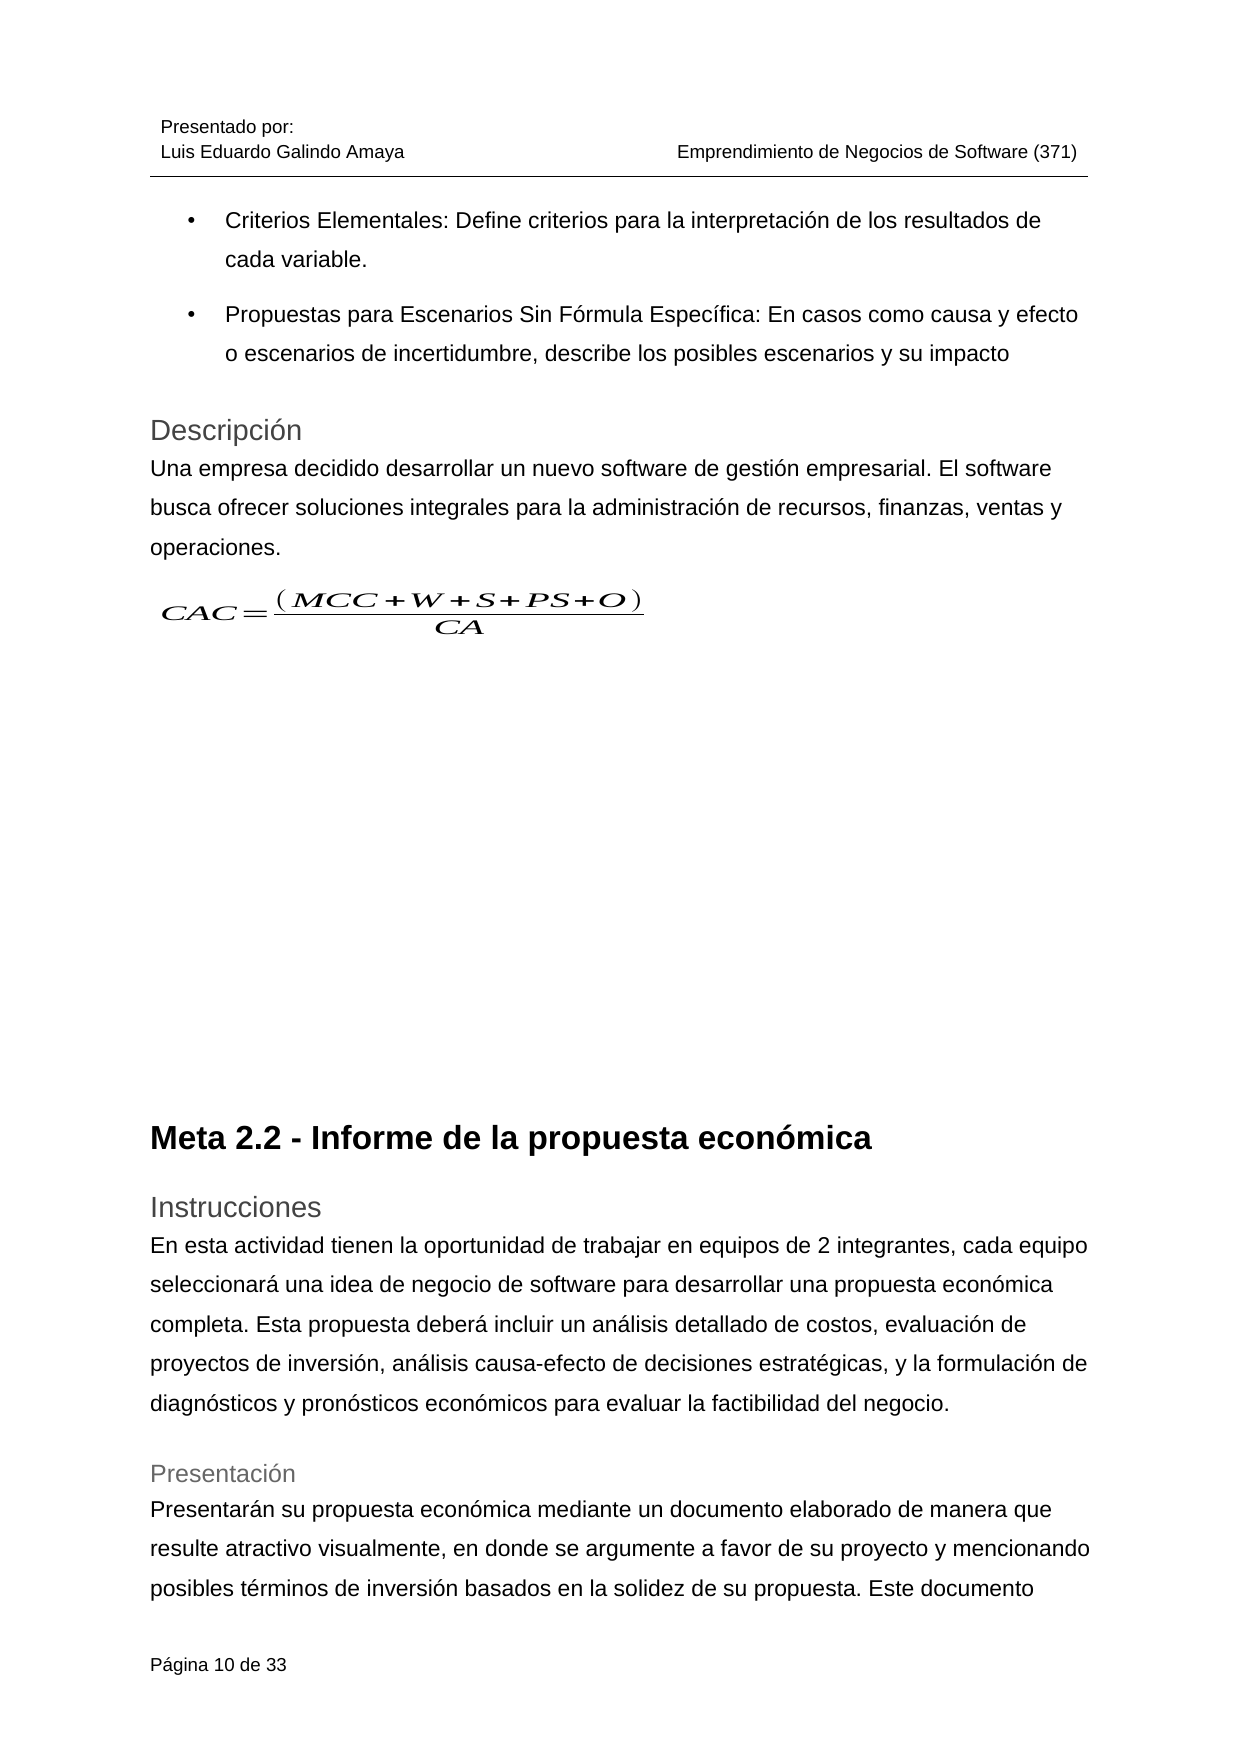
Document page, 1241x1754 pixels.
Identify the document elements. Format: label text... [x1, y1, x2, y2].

subtitle Descripción [150, 413, 1090, 446]
subtitle Presentación [150, 1458, 1090, 1487]
list Propuestas para Escenarios Sin Fórmula Específica: En casos como causa y efecto o escenarios de incertidumbre, describe los posibles escenarios y su impacto [187, 301, 1090, 366]
subtitle Instrucciones [150, 1190, 1090, 1224]
subtitle Meta 2.2 - Informe de la propuesta económica [150, 1118, 1090, 1157]
text Una empresa decidido desarrollar un nuevo software de gestión empresarial. El software busca ofrecer soluciones integrales para la administración de recursos, finanzas, ventas y operaciones. [150, 455, 1090, 560]
list Criterios Elementales: Define criterios para la interpretación de los resultados de cada variable. [187, 207, 1090, 273]
text Presentarán su propuesta económica mediante un documento elaborado de manera que resulte atractivo visualmente, en donde se argumente a favor de su proyecto y mencionando posibles términos de inversión basados en la solidez de su propuesta. Este documento [150, 1496, 1090, 1601]
text En esta actividad tienen la oportunidad de trabajar en equipos de 2 integrantes, cada equipo seleccionará una idea de negocio de software para desarrollar una propuesta económica completa. Esta propuesta deberá incluir un análisis detallado de costos, evaluación de proyectos de inversión, análisis causa-efecto de decisiones estratégicas, y la formulación de diagnósticos y pronósticos económicos para evaluar la factibilidad del negocio. [150, 1232, 1090, 1416]
